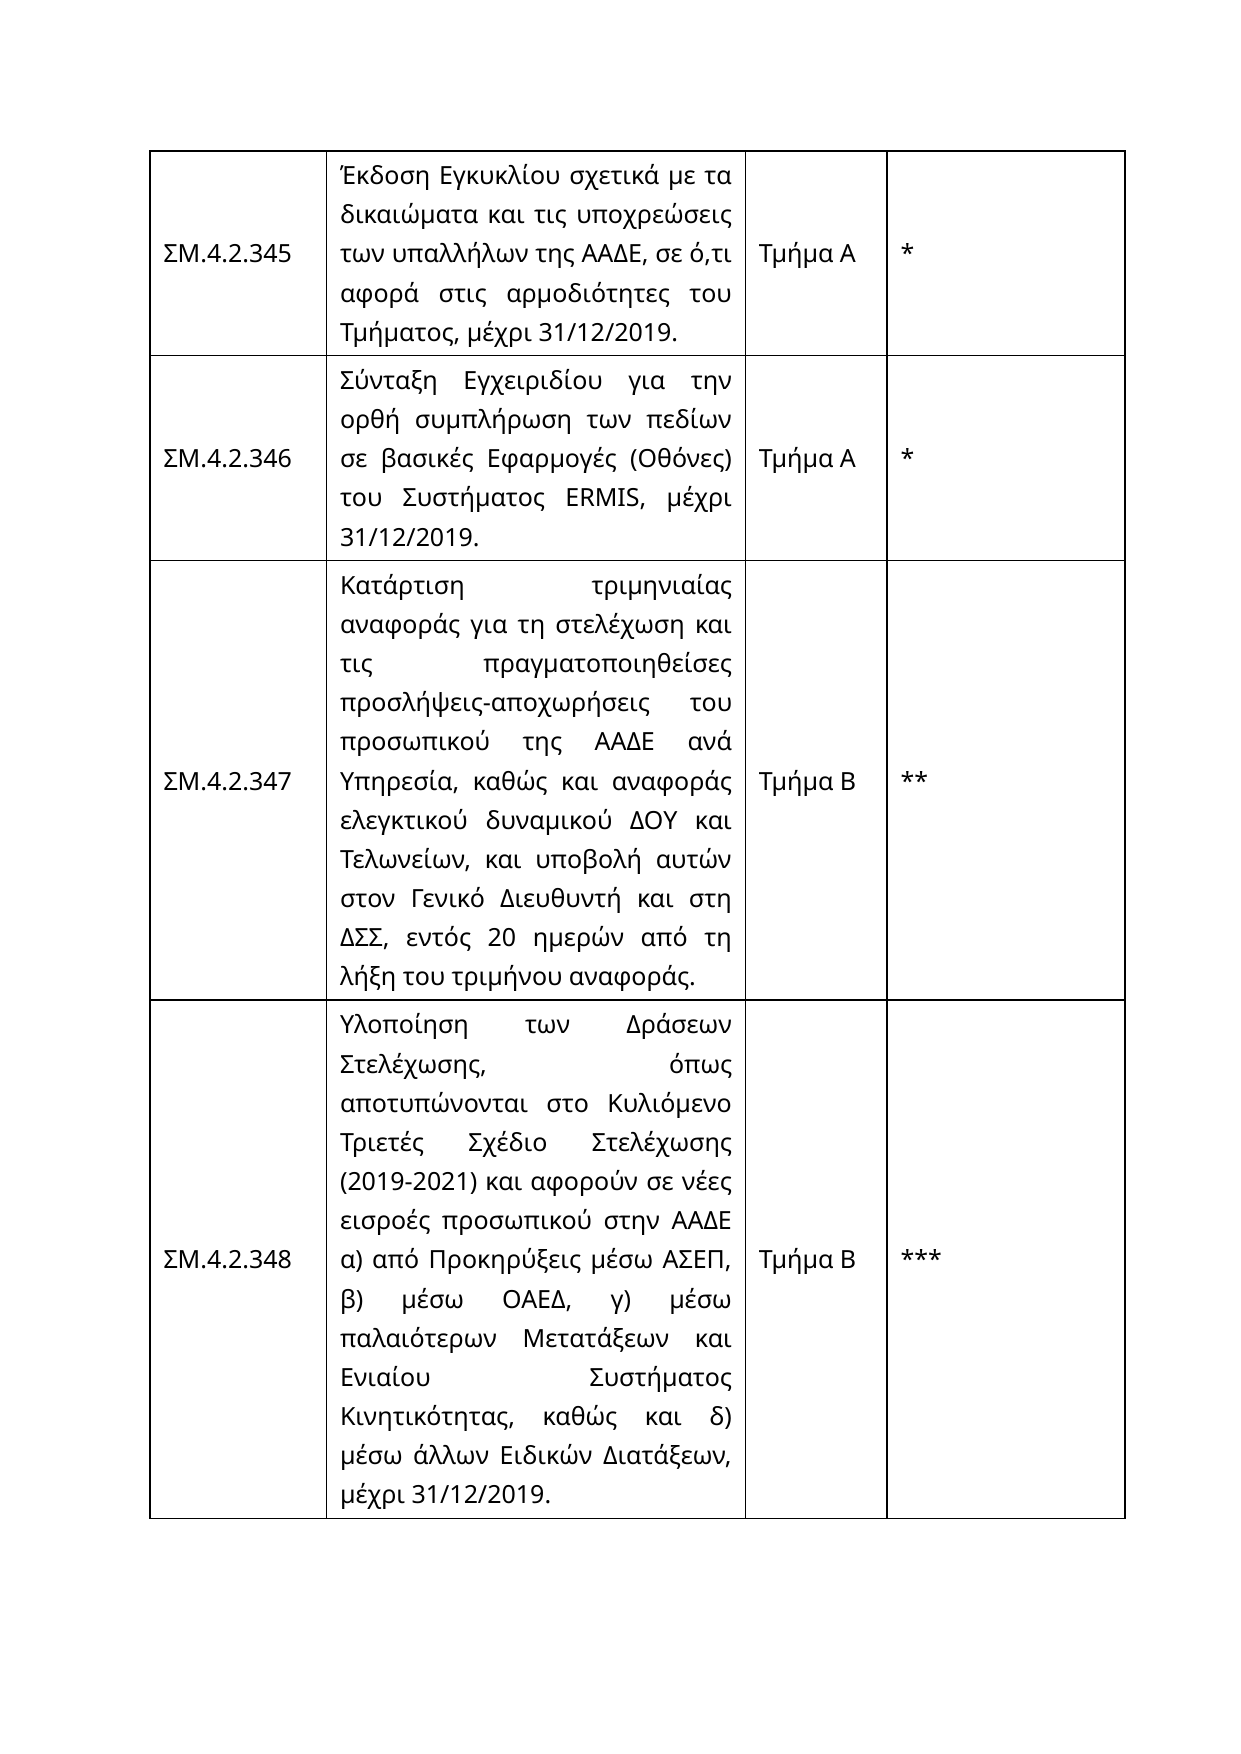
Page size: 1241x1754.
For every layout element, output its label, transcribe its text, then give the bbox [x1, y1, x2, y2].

table_cell Έκδοση Εγκυκλίου σχετικά με τα δικαιώματα και τις υποχρεώσεις των υπαλλήλων της ΑΑΔΕ, σε ό,τι αφορά στις αρμοδιότητες του Τμήματος, μέχρι 31/12/2019. [327, 152, 745, 355]
table_cell Τμήμα Β [746, 1001, 886, 1517]
table_cell Τμήμα Α [746, 152, 886, 355]
table_cell ΣΜ.4.2.348 [151, 1001, 326, 1517]
table_cell * [888, 356, 1124, 559]
table_cell ΣΜ.4.2.347 [151, 561, 326, 999]
table_cell Σύνταξη Εγχειριδίου για την ορθή συμπλήρωση των πεδίων σε βασικές Εφαρμογές (Οθόνες) του Συστήματος ERMIS, μέχρι 31/12/2019. [327, 356, 745, 559]
table_cell ΣΜ.4.2.346 [151, 356, 326, 559]
table_cell Τμήμα Β [746, 561, 886, 999]
table_cell *** [888, 1001, 1124, 1517]
table_cell Κατάρτιση τριμηνιαίας αναφοράς για τη στελέχωση και τις πραγματοποιηθείσες προσλήψεις-αποχωρήσεις του προσωπικού της ΑΑΔΕ ανά Υπηρεσία, καθώς και αναφοράς ελεγκτικού δυναμικού ΔΟΥ και Τελωνείων, και υποβολή αυτών στον Γενικό Διευθυντή και στη ΔΣΣ, εντός 20 ημερών από τη λήξη του τριμήνου αναφοράς. [327, 561, 745, 999]
table_cell Υλοποίηση των Δράσεων Στελέχωσης, όπως αποτυπώνονται στο Κυλιόμενο Τριετές Σχέδιο Στελέχωσης (2019-2021) και αφορούν σε νέες εισροές προσωπικού στην ΑΑΔΕ α) από Προκηρύξεις μέσω ΑΣΕΠ, β) μέσω ΟΑΕΔ, γ) μέσω παλαιότερων Μετατάξεων και Ενιαίου Συστήματος Κινητικότητας, καθώς και δ) μέσω άλλων Ειδικών Διατάξεων, μέχρι 31/12/2019. [327, 1001, 745, 1517]
table_cell * [888, 152, 1124, 355]
table_cell Τμήμα Α [746, 356, 886, 559]
table_cell ΣΜ.4.2.345 [151, 152, 326, 355]
table_cell ** [888, 561, 1124, 999]
